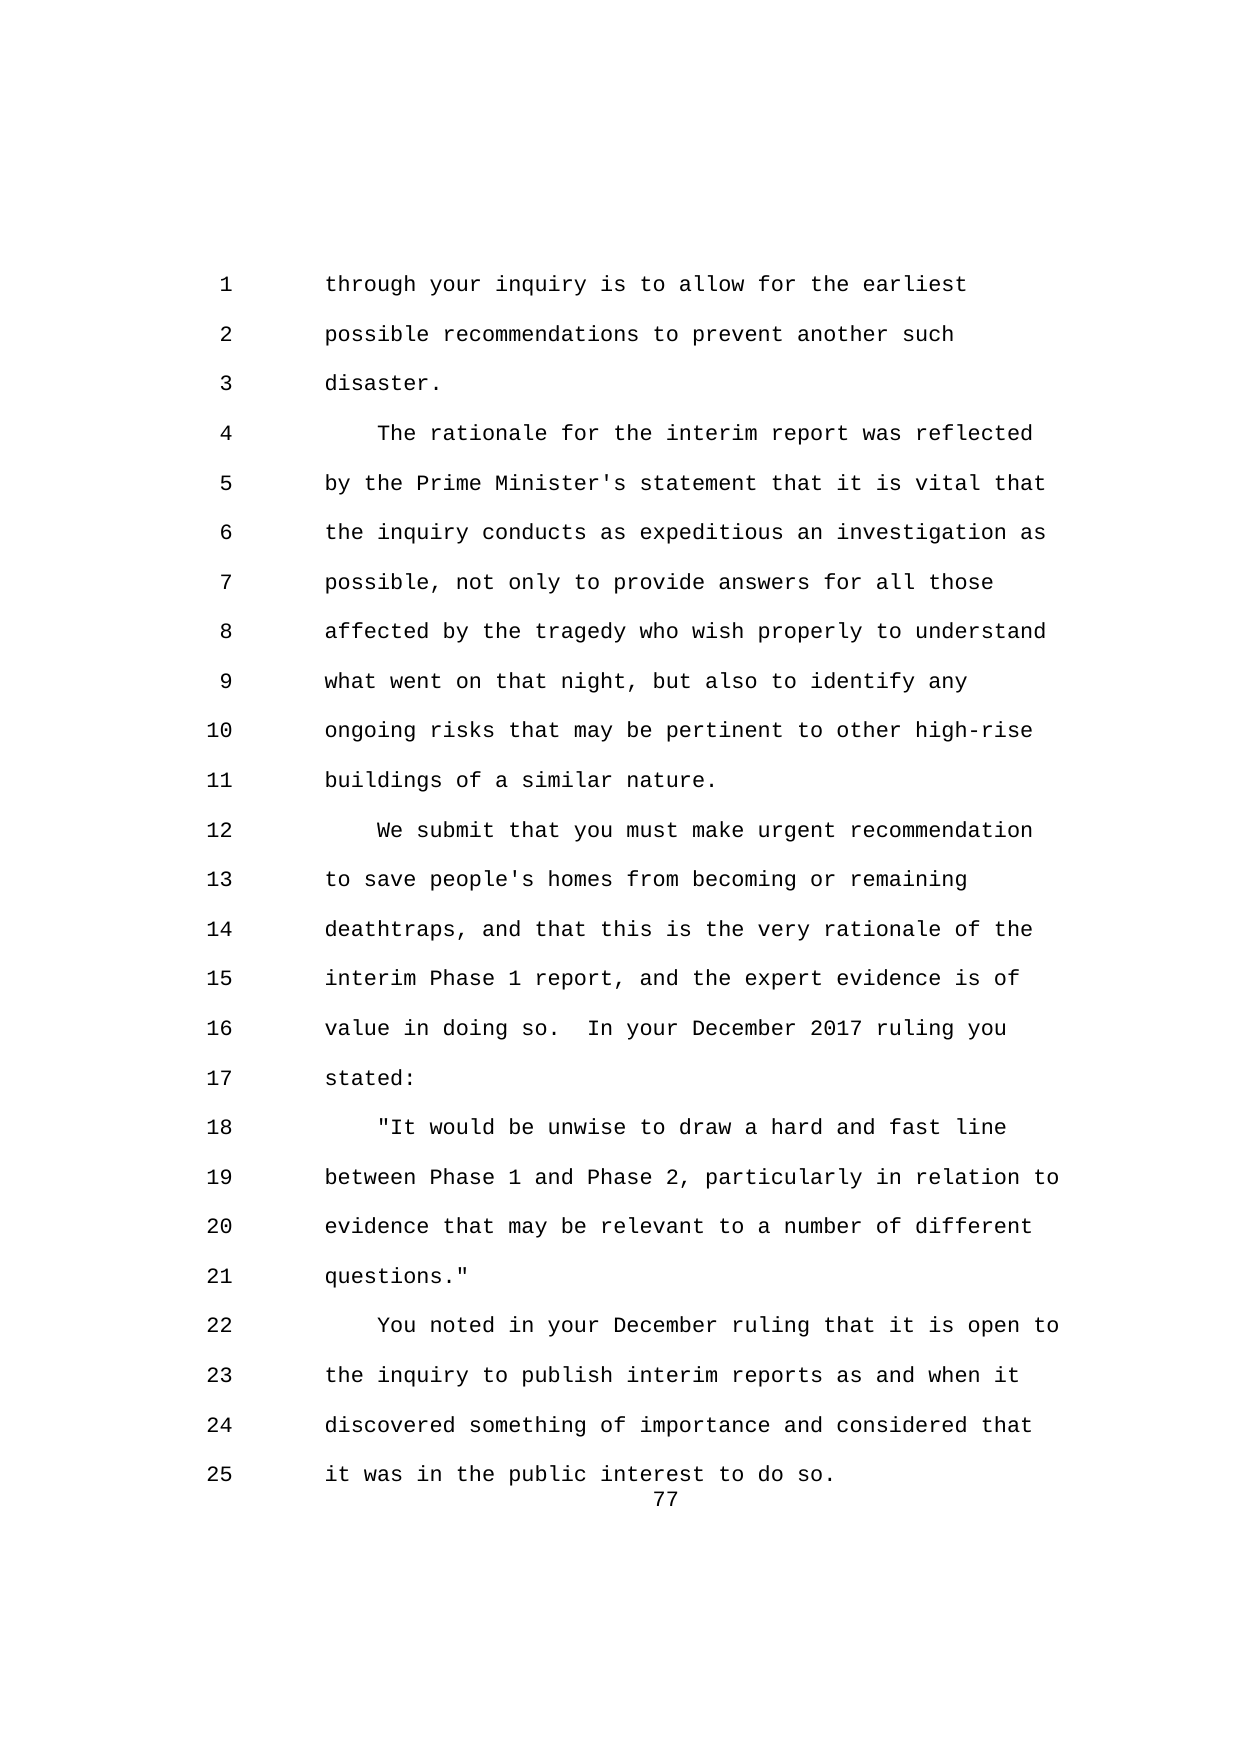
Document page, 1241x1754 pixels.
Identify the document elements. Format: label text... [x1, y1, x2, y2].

text 16 value in doing so. In your December 2017 ruling you [75, 1017, 1165, 1042]
text 17 stated: [75, 1067, 1165, 1091]
text 23 the inquiry to publish interim reports as and when it [75, 1364, 1165, 1389]
text 77 [75, 1488, 1165, 1513]
text 2 possible recommendations to prevent another such [75, 323, 1165, 348]
text 8 affected by the tragedy who wish properly to understand [75, 620, 1165, 645]
text 21 questions." [75, 1265, 1165, 1290]
text 25 it was in the public interest to do so. [75, 1463, 1165, 1488]
text 22 You noted in your December ruling that it is open to [75, 1314, 1165, 1339]
text 20 evidence that may be relevant to a number of different [75, 1215, 1165, 1240]
text 4 The rationale for the interim report was reflected [75, 422, 1165, 447]
text 1 through your inquiry is to allow for the earliest [75, 273, 1165, 298]
text 9 what went on that night, but also to identify any [75, 670, 1165, 695]
text 6 the inquiry conducts as expeditious an investigation as [75, 521, 1165, 546]
text 13 to save people's homes from becoming or remaining [75, 868, 1165, 893]
text 18 "It would be unwise to draw a hard and fast line [75, 1116, 1165, 1141]
text 24 discovered something of importance and considered that [75, 1414, 1165, 1438]
text 11 buildings of a similar nature. [75, 769, 1165, 794]
text 12 We submit that you must make urgent recommendation [75, 819, 1165, 843]
text 14 deathtraps, and that this is the very rationale of the [75, 918, 1165, 943]
text 19 between Phase 1 and Phase 2, particularly in relation to [75, 1166, 1165, 1191]
text 10 ongoing risks that may be pertinent to other high-rise [75, 719, 1165, 744]
text 5 by the Prime Minister's statement that it is vital that [75, 472, 1165, 496]
text 3 disaster. [75, 372, 1165, 397]
text 7 possible, not only to provide answers for all those [75, 571, 1165, 596]
text 15 interim Phase 1 report, and the expert evidence is of [75, 967, 1165, 992]
